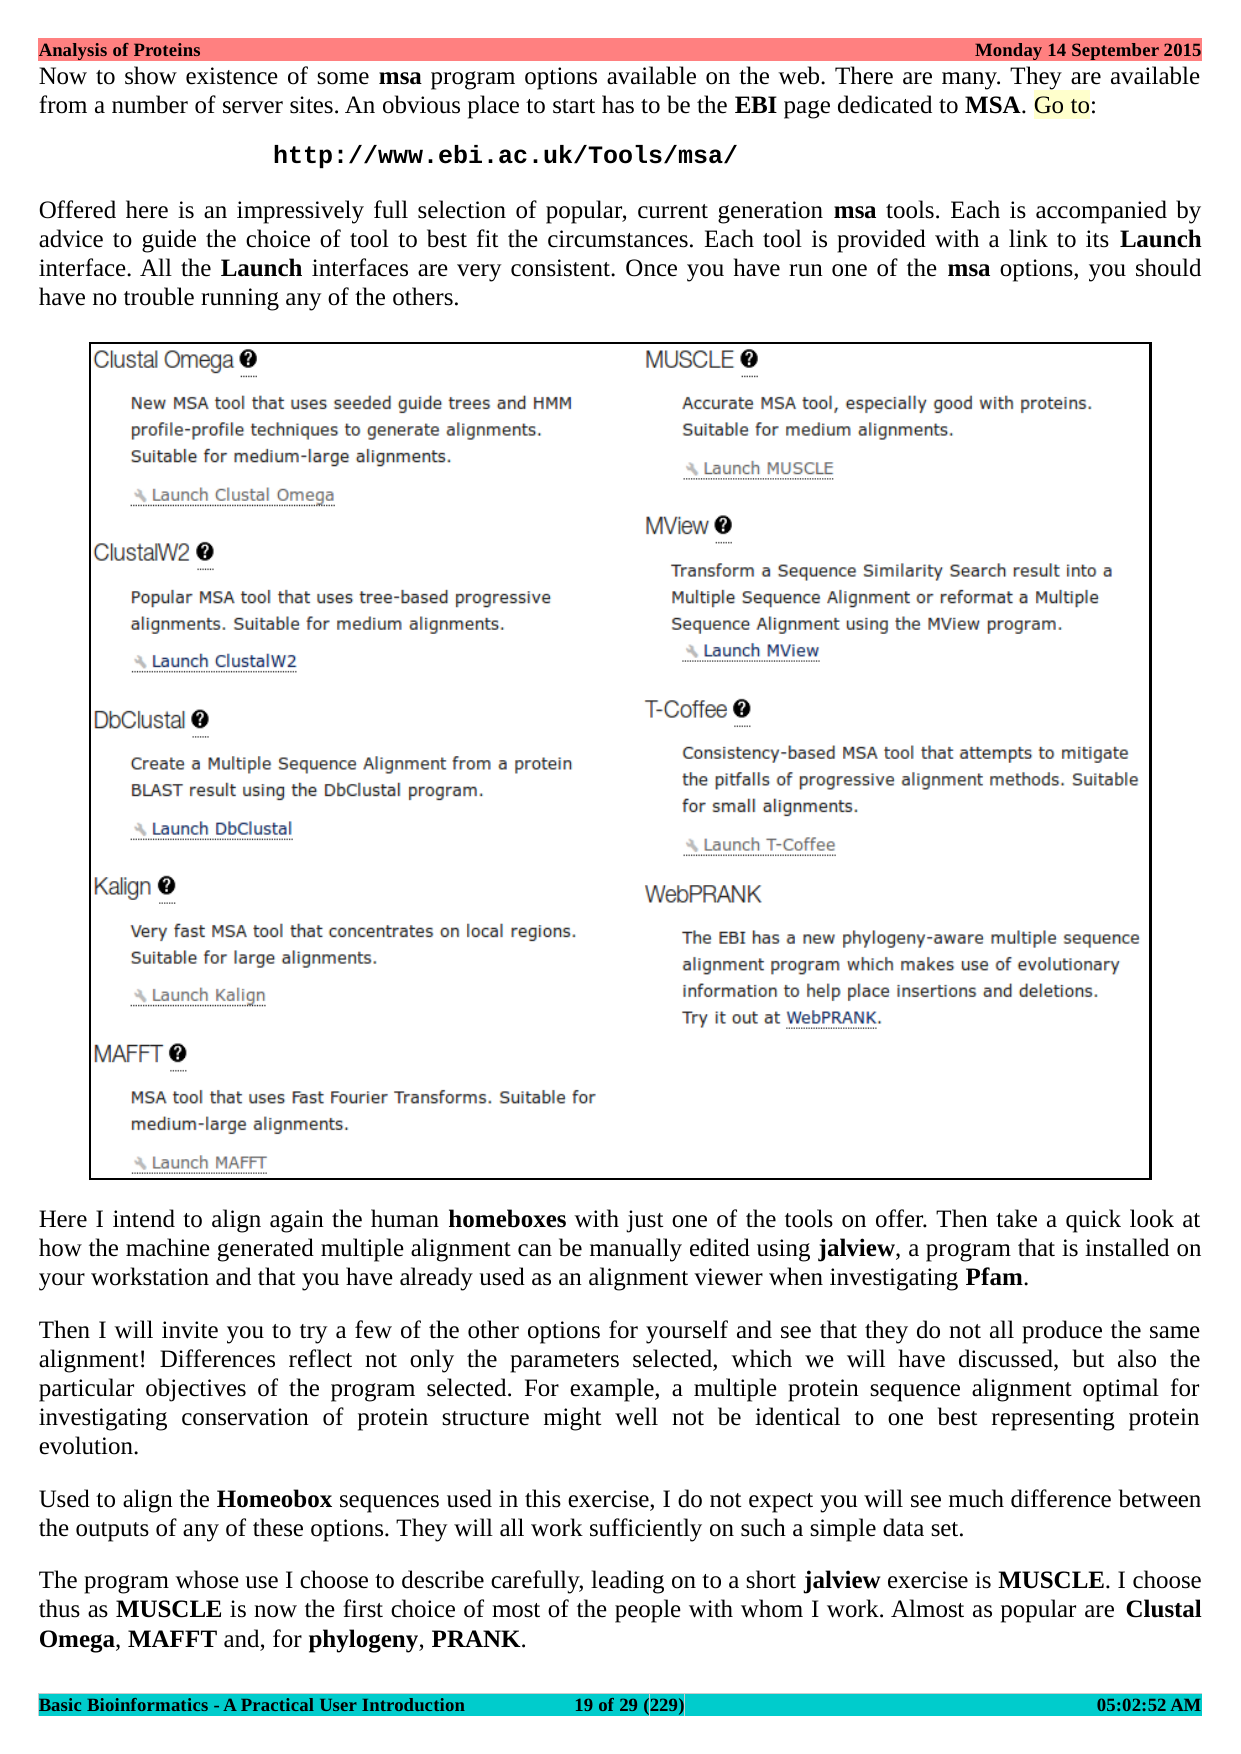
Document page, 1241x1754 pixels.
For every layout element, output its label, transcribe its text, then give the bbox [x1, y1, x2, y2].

text http://www.ebi.ac.uk/Tools/msa/ [38, 142, 1202, 171]
text Now to show existence of some msa program options available on the web. There are many. They are available from a number of server sites. An obvious place to start has to be the EBI page dedicated to MSA. Go to: [38, 61, 1202, 119]
text Offered here is an impressively full selection of popular, current generation msa tools. Each is accompanied by advice to guide the choice of tool to best fit the circumstances. Each tool is provided with a link to its Launch interface. All the Launch interfaces are very consistent. Once you have run one of the msa options, you should have no trouble running any of the others. [38, 194, 1202, 311]
text Used to align the Homeobox sequences used in this exercise, I do not expect you will see much difference between the outputs of any of these options. They will all work sufficiently on such a simple data set. [38, 1483, 1202, 1542]
text Here I intend to align again the human homeboxes with just one of the tools on offer. Then take a quick look at how the machine generated multiple alignment can be manually edited using jalview, a program that is installed on your workstation and that you have already used as an alignment viewer when investigating Pfam. [38, 334, 1202, 1291]
text Then I will invite you to try a few of the other options for yourself and see that they do not all produce the same alignment! Differences reflect not only the parameters selected, which we will have discussed, but also the particular objectives of the program selected. For example, a multiple protein sequence alignment optimal for investigating conservation of protein structure might well not be identical to one best representing protein evolution. [38, 1314, 1202, 1460]
picture [91, 344, 1149, 1178]
text The program whose use I choose to describe carefully, leading on to a short jalview exercise is MUSCLE. I choose thus as MUSCLE is now the first choice of most of the people with whom I work. Almost as popular are Clustal Omega, MAFFT and, for phylogeny, PRANK. [38, 1565, 1202, 1652]
